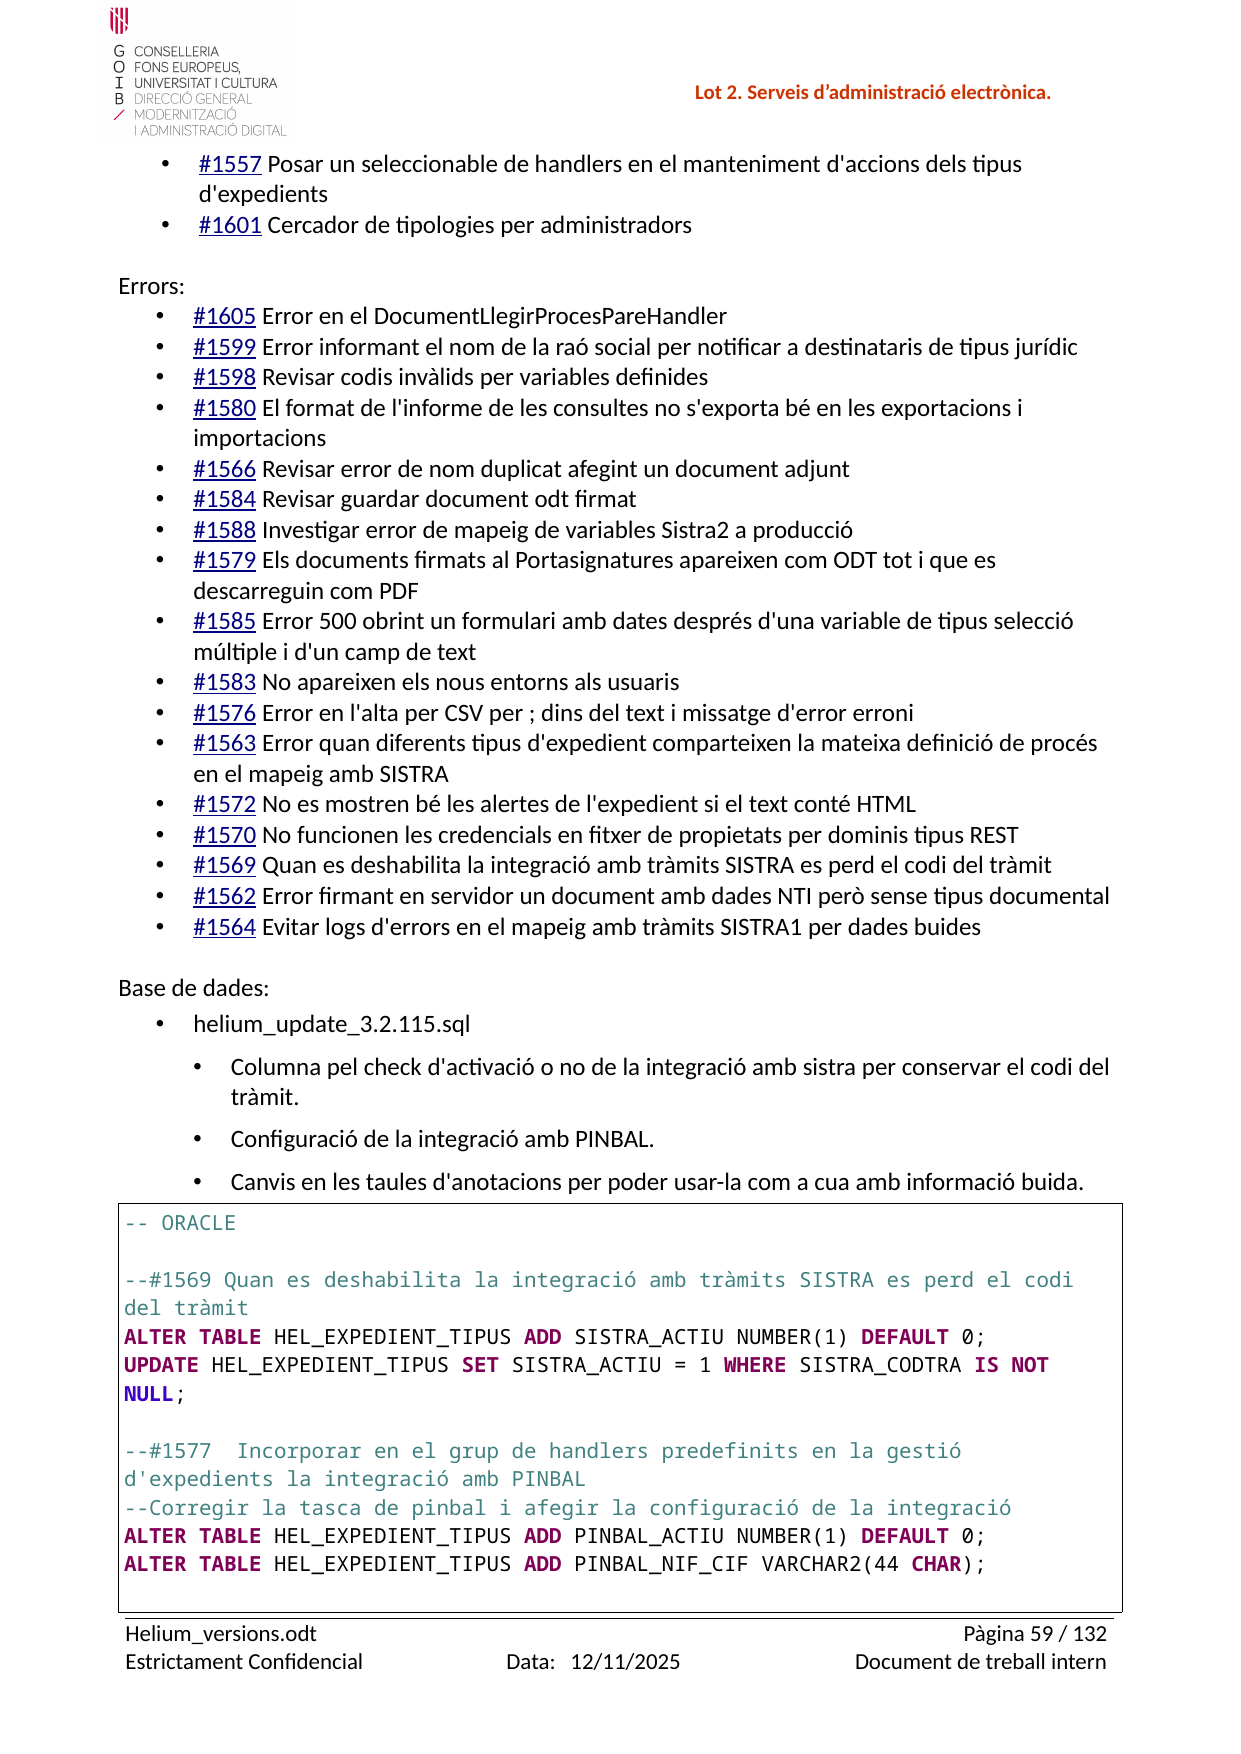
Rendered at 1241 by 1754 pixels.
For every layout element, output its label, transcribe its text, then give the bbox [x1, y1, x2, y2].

list Configuració de la integració amb PINBAL. [193, 1123, 1122, 1154]
list #1569 Quan es deshabilita la integració amb tràmits SISTRA es perd el codi del tràmit [156, 850, 1122, 880]
list #1588 Investigar error de mapeig de variables Sistra2 a producció [156, 514, 1122, 544]
list #1566 Revisar error de nom duplicat afegint un document adjunt [156, 453, 1122, 483]
list #1601 Cercador de tipologies per administradors [161, 209, 1122, 239]
list #1599 Error informant el nom de la raó social per notificar a destinataris de tipus jurídic [156, 331, 1122, 361]
list Columna pel check d'activació o no de la integració amb sistra per conservar el codi del tràmit. [193, 1051, 1122, 1112]
list #1557 Posar un seleccionable de handlers en el manteniment d'accions dels tipus d'expedients [161, 148, 1122, 209]
list #1572 No es mostren bé les alertes de l'expedient si el text conté HTML [156, 789, 1122, 819]
list #1585 Error 500 obrint un formulari amb dates després d'una variable de tipus selecció múltiple i d'un camp de text [156, 606, 1122, 667]
text Errors: [118, 270, 1122, 300]
list Canvis en les taules d'anotacions per poder usar-la com a cua amb informació buida. [193, 1166, 1122, 1196]
picture [100, 0, 297, 144]
list helium_update_3.2.115.sql [156, 1008, 1122, 1039]
list #1563 Error quan diferents tipus d'expedient comparteixen la mateixa definició de procés en el mapeig amb SISTRA [156, 728, 1122, 789]
list #1564 Evitar logs d'errors en el mapeig amb tràmits SISTRA1 per dades buides [156, 911, 1122, 941]
list #1570 No funcionen les credencials en fitxer de propietats per dominis tipus REST [156, 819, 1122, 850]
list #1583 No apareixen els nous entorns als usuaris [156, 667, 1122, 697]
list #1584 Revisar guardar document odt firmat [156, 483, 1122, 514]
list #1579 Els documents firmats al Portasignatures apareixen com ODT tot i que es descarreguin com PDF [156, 544, 1122, 606]
list #1576 Error en l'alta per CSV per ; dins del text i missatge d'error erroni [156, 697, 1122, 728]
list #1580 El format de l'informe de les consultes no s'exporta bé en les exportacions i importacions [156, 392, 1122, 453]
table_header -- ORACLE --#1569 Quan es deshabilita la integració amb tràmits SISTRA es perd el codi del tràmit ALTER TABLE HEL_EXPEDIENT_TIPUS ADD SISTRA_ACTIU NUMBER(1) DEFAULT 0; UPDATE HEL_EXPEDIENT_TIPUS SET SISTRA_ACTIU = 1 WHERE SISTRA_CODTRA IS NOT NULL; --#1577 Incorporar en el grup de handlers predefinits en la gestió d'expedients la integració amb PINBAL --Corregir la tasca de pinbal i afegir la configuració de la integració ALTER TABLE HEL_EXPEDIENT_TIPUS ADD PINBAL_ACTIU NUMBER(1) DEFAULT 0; ALTER TABLE HEL_EXPEDIENT_TIPUS ADD PINBAL_NIF_CIF VARCHAR2(44 CHAR); [119, 1204, 1122, 1612]
text Base de dades: [118, 972, 1122, 1002]
list #1598 Revisar codis invàlids per variables definides [156, 361, 1122, 392]
list #1562 Error firmant en servidor un document amb dades NTI però sense tipus documental [156, 880, 1122, 911]
list #1605 Error en el DocumentLlegirProcesPareHandler [156, 300, 1122, 331]
